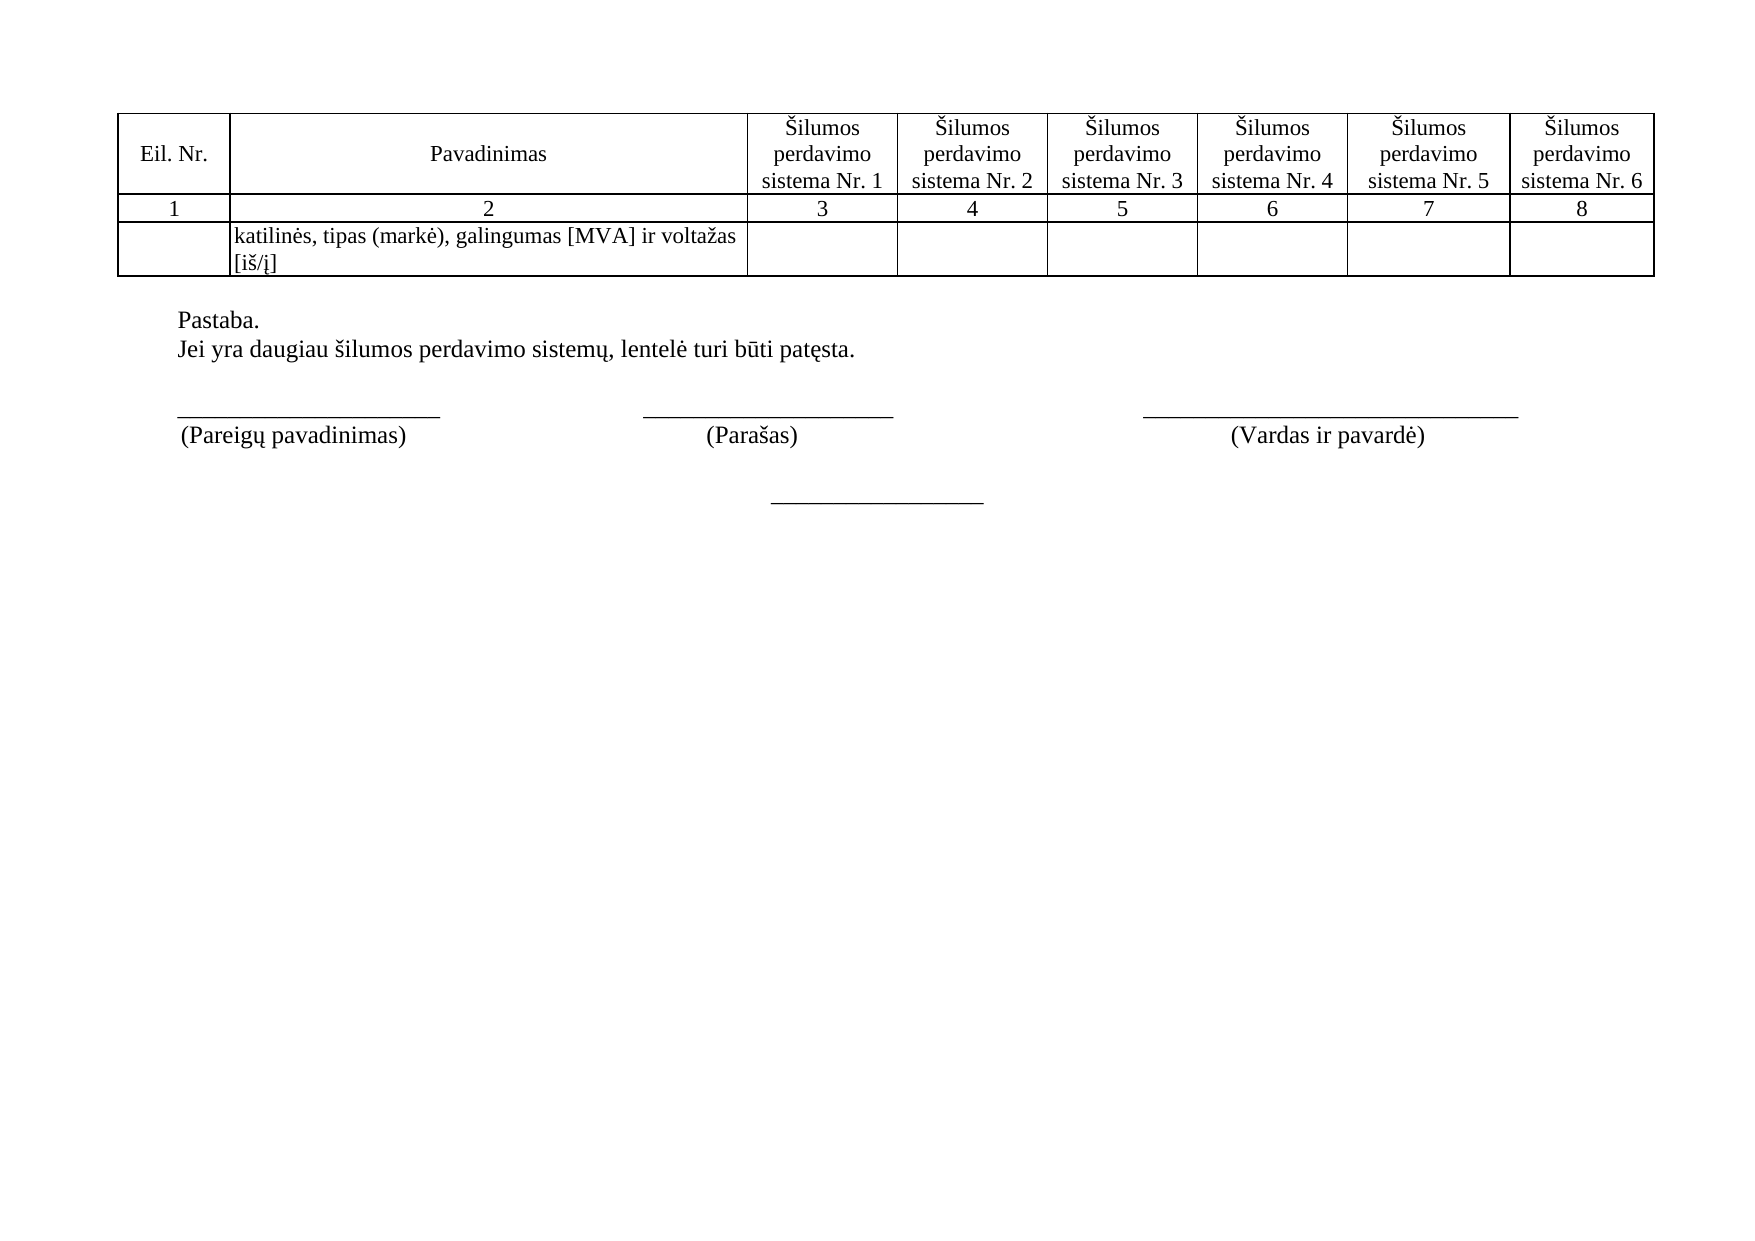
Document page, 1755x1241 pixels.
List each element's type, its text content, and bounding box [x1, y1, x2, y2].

table_cell [1511, 223, 1653, 275]
table_cell katilinės, tipas (markė), galingumas [MVA] ir voltažas [iš/į] [231, 223, 747, 275]
text _____________________ ____________________ ______________________________ [118, 392, 1636, 421]
table_cell 5 [1048, 195, 1197, 221]
table_header Šilumos perdavimo sistema Nr. 2 [898, 114, 1047, 193]
table_cell [119, 223, 229, 275]
table_header Pavadinimas [231, 114, 747, 193]
table_cell [898, 223, 1047, 275]
table_header Šilumos perdavimo sistema Nr. 1 [748, 114, 897, 193]
table_cell 4 [898, 195, 1047, 221]
table_cell [1048, 223, 1197, 275]
table_cell 3 [748, 195, 897, 221]
table_cell 1 [119, 195, 229, 221]
text (Pareigų pavadinimas) (Parašas) (Vardas ir pavardė) [118, 421, 1636, 449]
table_header Šilumos perdavimo sistema Nr. 4 [1198, 114, 1347, 193]
table_cell [1348, 223, 1509, 275]
table_header Šilumos perdavimo sistema Nr. 3 [1048, 114, 1197, 193]
table_cell 8 [1511, 195, 1653, 221]
table_header Šilumos perdavimo sistema Nr. 5 [1348, 114, 1509, 193]
table_cell 2 [231, 195, 747, 221]
table_header Šilumos perdavimo sistema Nr. 6 [1511, 114, 1653, 193]
table_cell [748, 223, 897, 275]
text _________________ [118, 478, 1636, 507]
table_header Eil. Nr. [119, 114, 229, 193]
table_cell [1198, 223, 1347, 275]
text Pastaba. [118, 306, 1636, 334]
text Jei yra daugiau šilumos perdavimo sistemų, lentelė turi būti patęsta. [118, 334, 1636, 363]
table_cell 6 [1198, 195, 1347, 221]
table_cell 7 [1348, 195, 1509, 221]
